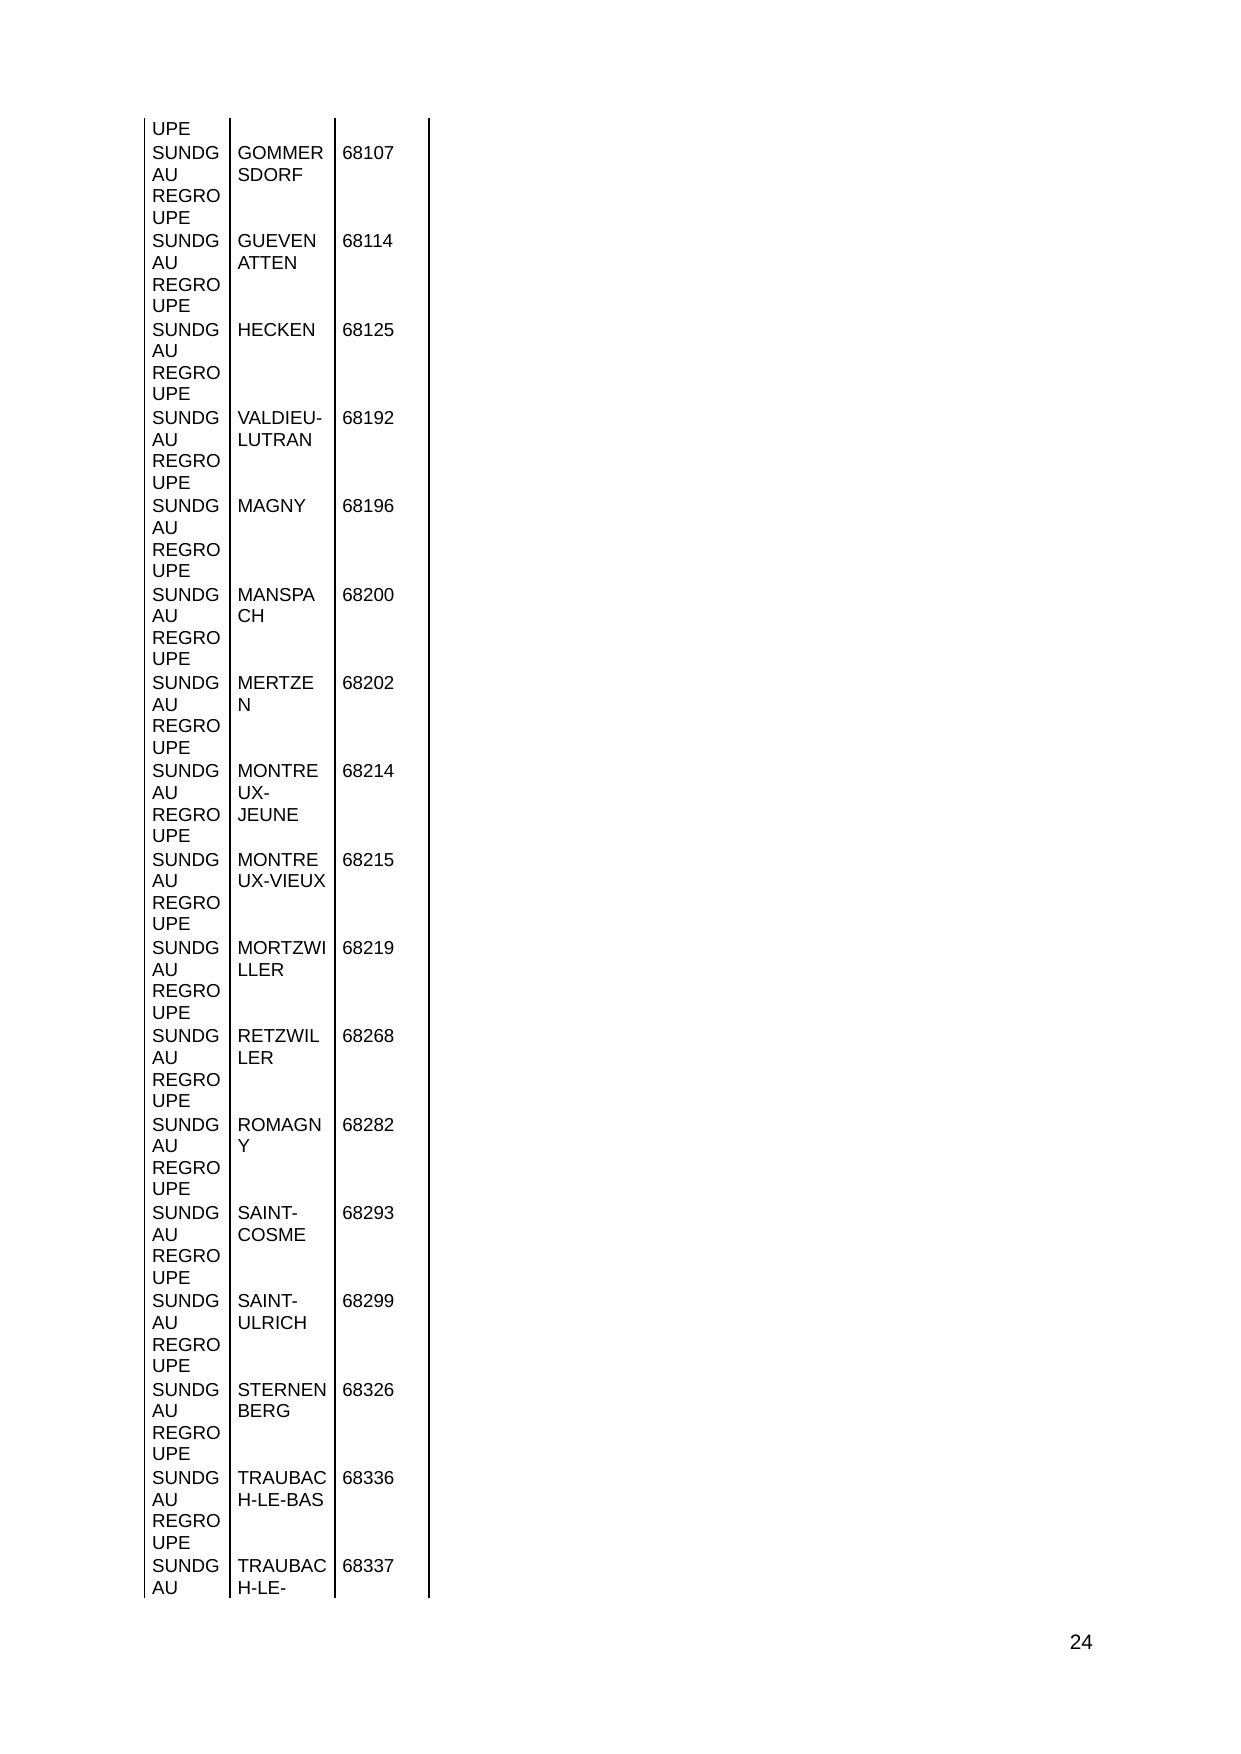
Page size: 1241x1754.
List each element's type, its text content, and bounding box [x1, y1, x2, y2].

table_cell 68268 [336, 1025, 428, 1113]
table_cell 68107 [336, 142, 428, 230]
table_cell GUEVENATTEN [231, 230, 334, 318]
table_cell HECKEN [231, 319, 334, 407]
table_cell MORTZWILLER [231, 937, 334, 1025]
table_cell SUNDGAU REGROUPE [145, 937, 229, 1025]
table_cell 68299 [336, 1290, 428, 1378]
table_cell 68214 [336, 760, 428, 848]
table_cell SAINT-COSME [231, 1202, 334, 1290]
table_cell SUNDGAU REGROUPE [145, 1114, 229, 1202]
table_cell ROMAGNY [231, 1114, 334, 1202]
table_cell MONTREUX-VIEUX [231, 849, 334, 937]
table_cell UPE [145, 118, 229, 142]
table_cell SUNDGAU REGROUPE [145, 1379, 229, 1467]
table_cell SUNDGAU [145, 1555, 229, 1598]
table_cell 68337 [336, 1555, 428, 1598]
table_cell SUNDGAU REGROUPE [145, 1025, 229, 1113]
table_cell 68200 [336, 584, 428, 672]
table_cell 68336 [336, 1467, 428, 1555]
table_cell SUNDGAU REGROUPE [145, 407, 229, 495]
table_cell SUNDGAU REGROUPE [145, 495, 229, 583]
table_cell VALDIEU-LUTRAN [231, 407, 334, 495]
table_cell GOMMERSDORF [231, 142, 334, 230]
table_cell 68215 [336, 849, 428, 937]
table_cell TRAUBACH-LE-BAS [231, 1467, 334, 1555]
table_cell SUNDGAU REGROUPE [145, 584, 229, 672]
table_cell 68293 [336, 1202, 428, 1290]
table_cell MAGNY [231, 495, 334, 583]
table_cell SUNDGAU REGROUPE [145, 672, 229, 760]
table_cell 68114 [336, 230, 428, 318]
table_cell [231, 118, 334, 142]
table_cell SUNDGAU REGROUPE [145, 849, 229, 937]
table_cell STERNENBERG [231, 1379, 334, 1467]
table_cell 68125 [336, 319, 428, 407]
table_cell 68282 [336, 1114, 428, 1202]
table_cell [336, 118, 428, 142]
table_cell MERTZEN [231, 672, 334, 760]
table_cell SUNDGAU REGROUPE [145, 1467, 229, 1555]
table_cell MANSPACH [231, 584, 334, 672]
table_cell 68202 [336, 672, 428, 760]
table_cell SUNDGAU REGROUPE [145, 319, 229, 407]
table_cell 68196 [336, 495, 428, 583]
table_cell SUNDGAU REGROUPE [145, 142, 229, 230]
table_cell SUNDGAU REGROUPE [145, 230, 229, 318]
table_cell 68326 [336, 1379, 428, 1467]
table_cell SAINT-ULRICH [231, 1290, 334, 1378]
table_cell 68192 [336, 407, 428, 495]
table_cell 68219 [336, 937, 428, 1025]
table_cell SUNDGAU REGROUPE [145, 1290, 229, 1378]
table_cell SUNDGAU REGROUPE [145, 1202, 229, 1290]
table_cell MONTREUX-JEUNE [231, 760, 334, 848]
table_cell TRAUBACH-LE- [231, 1555, 334, 1598]
table_cell SUNDGAU REGROUPE [145, 760, 229, 848]
table_cell RETZWILLER [231, 1025, 334, 1113]
